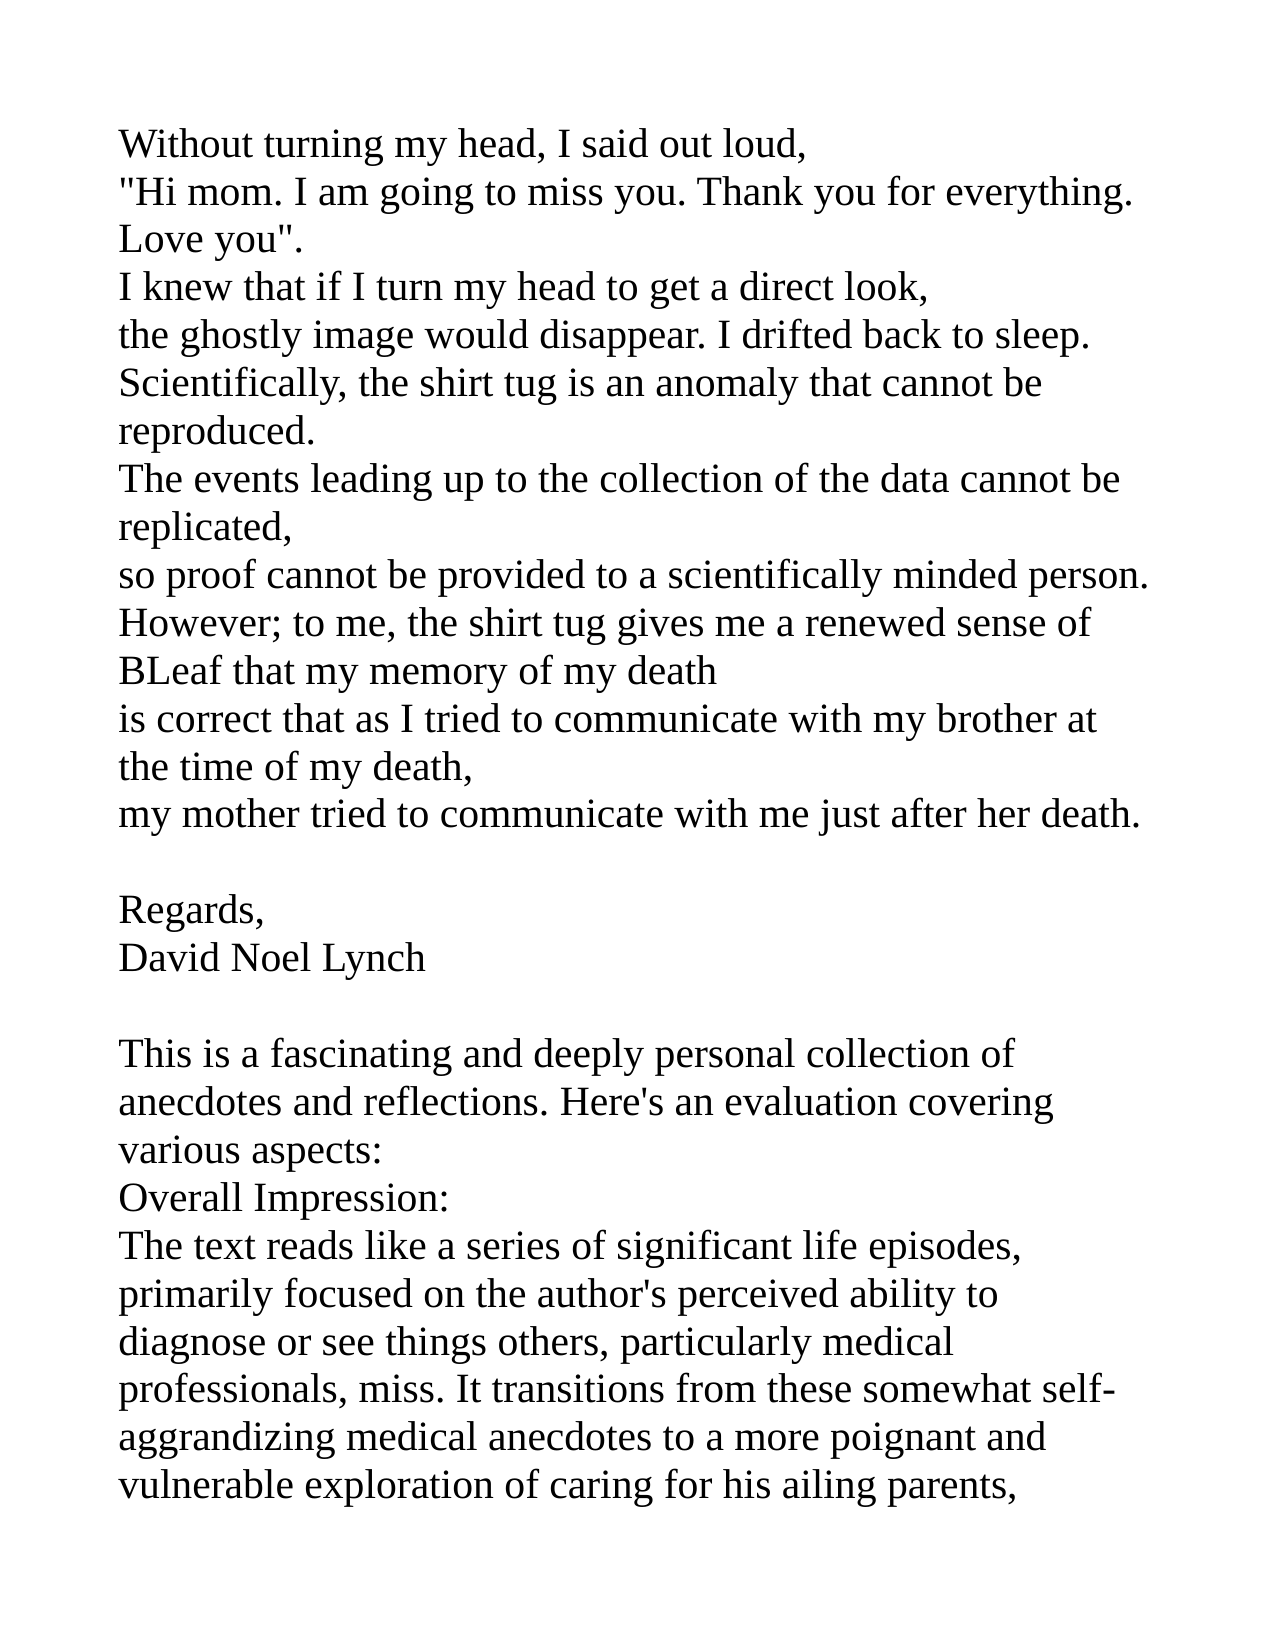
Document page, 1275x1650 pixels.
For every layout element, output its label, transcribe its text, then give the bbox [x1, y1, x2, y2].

text Overall Impression: [118, 1172, 1157, 1220]
text Regards, [118, 885, 1157, 933]
text my mother tried to communicate with me just after her death. [118, 789, 1157, 837]
text I knew that if I turn my head to get a direct look, [118, 262, 1157, 310]
text so proof cannot be provided to a scientifically minded person. [118, 549, 1157, 597]
text the ghostly image would disappear. I drifted back to sleep. [118, 310, 1157, 358]
text Without turning my head, I said out loud, [118, 118, 1157, 166]
text David Noel Lynch [118, 933, 1157, 981]
text Scientifically, the shirt tug is an anomaly that cannot be reproduced. [118, 358, 1157, 453]
text "Hi mom. I am going to miss you. Thank you for everything. Love you". [118, 166, 1157, 262]
text However; to me, the shirt tug gives me a renewed sense of BLeaf that my memory of my death [118, 597, 1157, 693]
text The events leading up to the collection of the data cannot be replicated, [118, 453, 1157, 549]
text is correct that as I tried to communicate with my brother at the time of my death, [118, 693, 1157, 789]
text The text reads like a series of significant life episodes, primarily focused on the author's perceived ability to diagnose or see things others, particularly medical professionals, miss. It transitions from these somewhat self-aggrandizing medical anecdotes to a more poignant and vulnerable exploration of caring for his ailing parents, [118, 1220, 1157, 1508]
text This is a fascinating and deeply personal collection of anecdotes and reflections. Here's an evaluation covering various aspects: [118, 1028, 1157, 1172]
